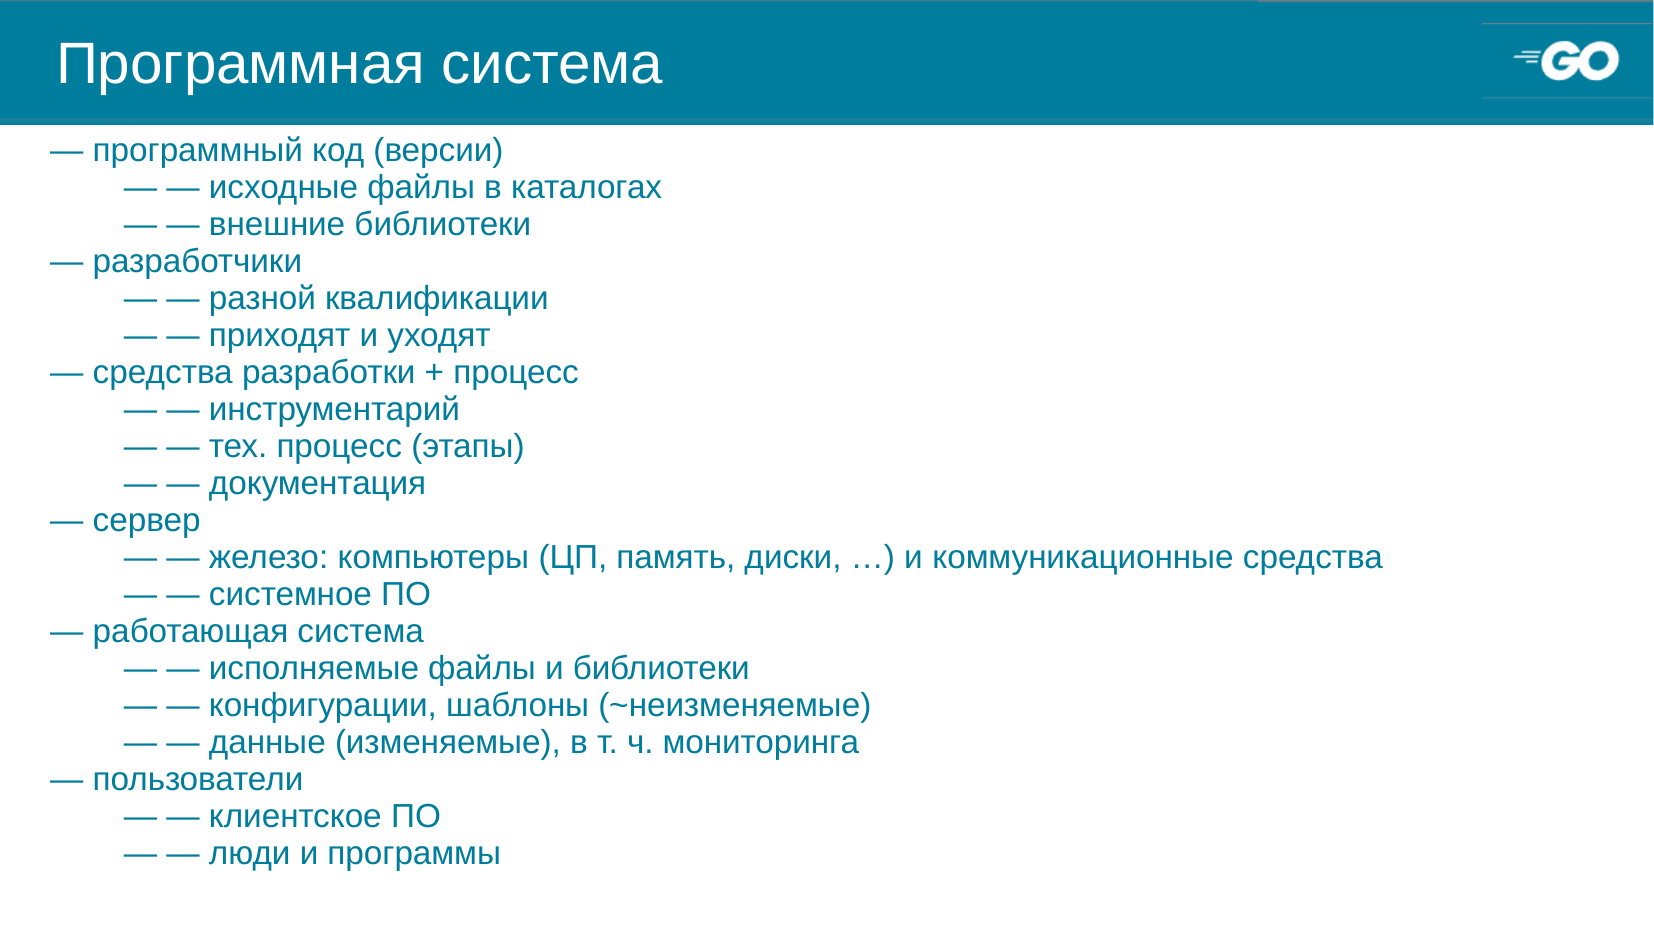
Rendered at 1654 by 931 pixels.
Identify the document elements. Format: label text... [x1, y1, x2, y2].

text_box Программная система [41, 23, 1495, 104]
picture [1542, 41, 1619, 81]
text_box — программный код (версии) — — исходные файлы в каталогах — — внешние библиотеки — разработчики — — разной квалификации — — приходят и уходят — средства разработки + процесс — — инструментарий — — тех. процесс (этапы) — — документация — сервер — — железо: компьютеры (ЦП, память, диски, …) и коммуникационные средства — — системное ПО — работающая система — — исполняемые файлы и библиотеки — — конфигурации, шаблоны (~неизменяемые) — — данные (изменяемые), в т. ч. мониторинга — пользователи — — клиентское ПО — — люди и программы [35, 124, 1619, 898]
